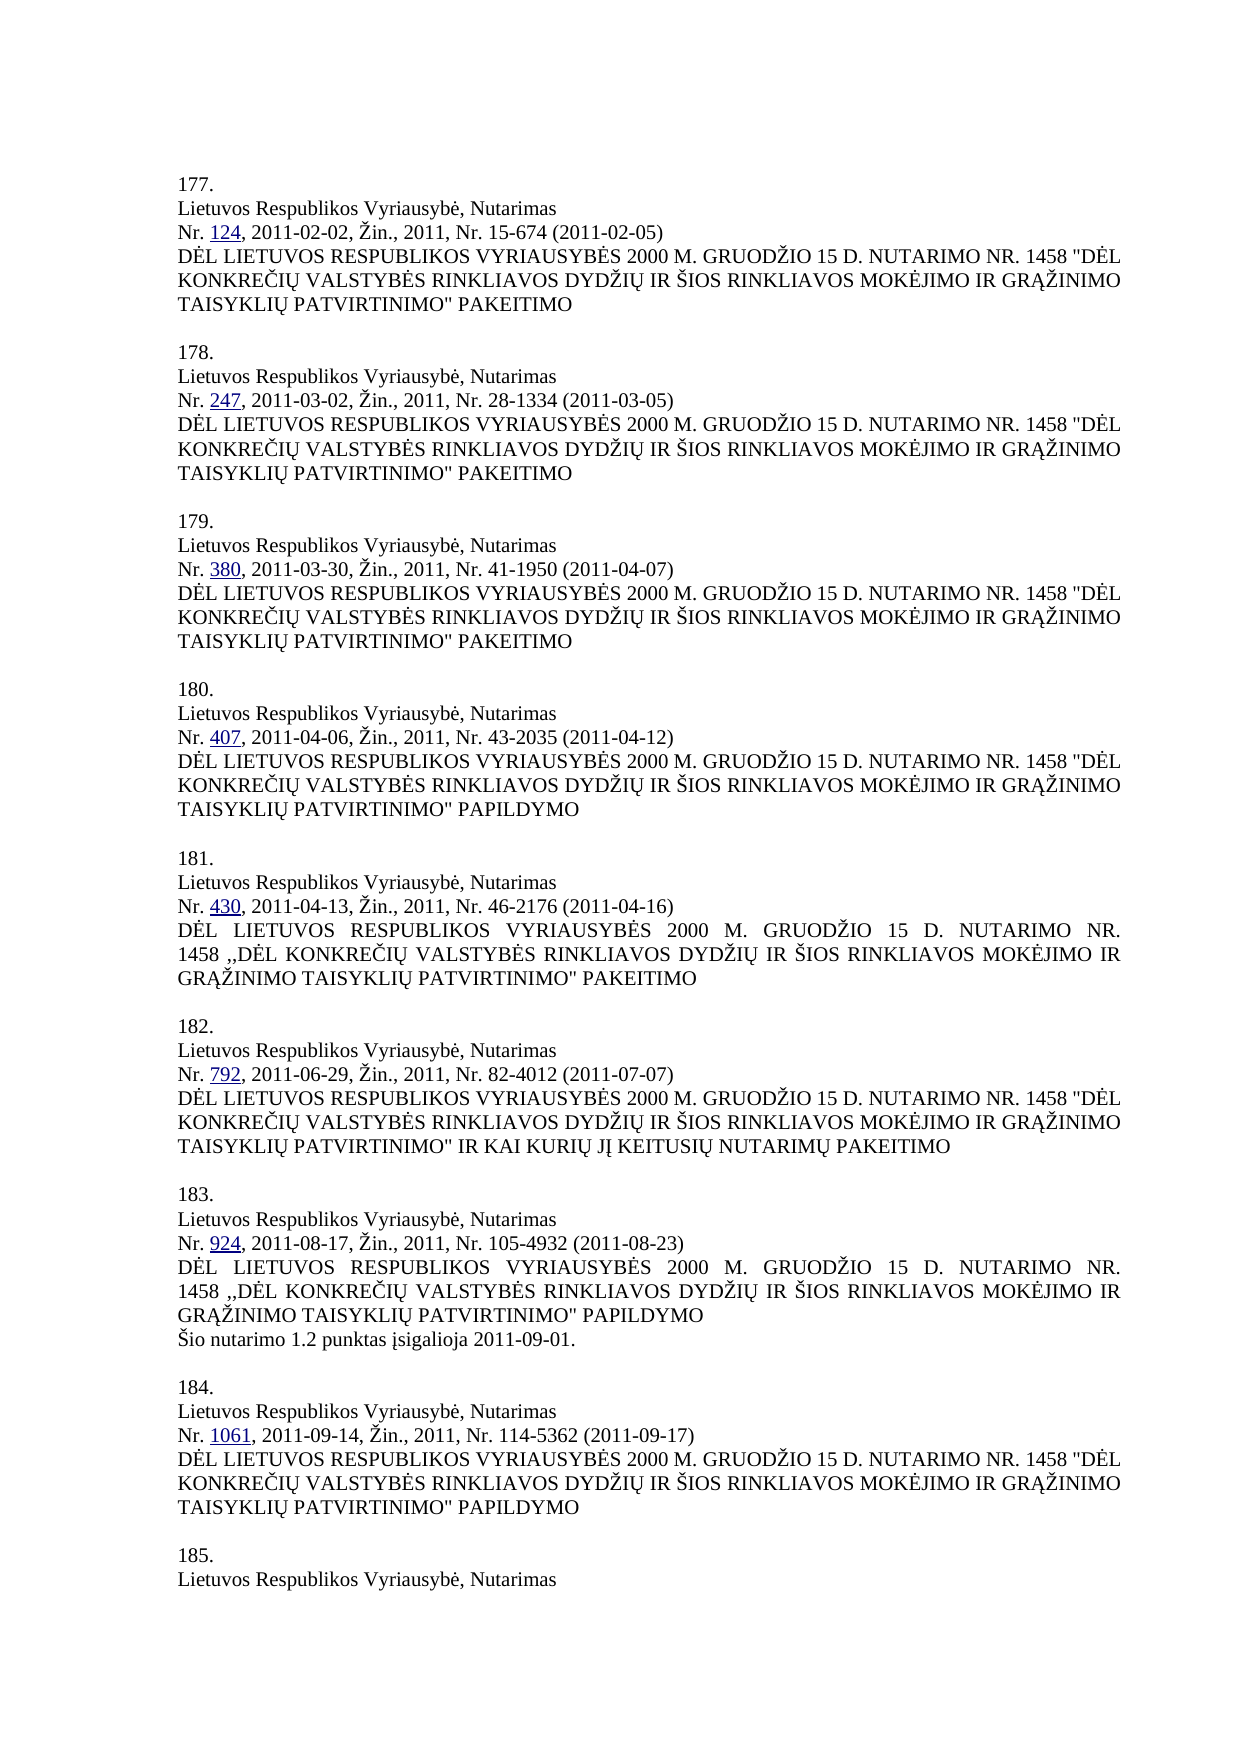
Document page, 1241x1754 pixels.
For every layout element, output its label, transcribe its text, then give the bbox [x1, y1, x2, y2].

text Lietuvos Respublikos Vyriausybė, Nutarimas [177, 1206, 1122, 1231]
text Lietuvos Respublikos Vyriausybė, Nutarimas [177, 1399, 1122, 1423]
text DĖL LIETUVOS RESPUBLIKOS VYRIAUSYBĖS 2000 M. GRUODŽIO 15 D. NUTARIMO NR. 1458 ,,DĖL KONKREČIŲ VALSTYBĖS RINKLIAVOS DYDŽIŲ IR ŠIOS RINKLIAVOS MOKĖJIMO IR GRĄŽINIMO TAISYKLIŲ PATVIRTINIMO" PAPILDYMO [177, 1254, 1122, 1327]
text Nr. 430, 2011-04-13, Žin., 2011, Nr. 46-2176 (2011-04-16) [177, 894, 1122, 918]
text DĖL LIETUVOS RESPUBLIKOS VYRIAUSYBĖS 2000 M. GRUODŽIO 15 D. NUTARIMO NR. 1458 "DĖL KONKREČIŲ VALSTYBĖS RINKLIAVOS DYDŽIŲ IR ŠIOS RINKLIAVOS MOKĖJIMO IR GRĄŽINIMO TAISYKLIŲ PATVIRTINIMO" PAPILDYMO [177, 1447, 1122, 1519]
text DĖL LIETUVOS RESPUBLIKOS VYRIAUSYBĖS 2000 M. GRUODŽIO 15 D. NUTARIMO NR. 1458 "DĖL KONKREČIŲ VALSTYBĖS RINKLIAVOS DYDŽIŲ IR ŠIOS RINKLIAVOS MOKĖJIMO IR GRĄŽINIMO TAISYKLIŲ PATVIRTINIMO" PAKEITIMO [177, 581, 1122, 653]
text Lietuvos Respublikos Vyriausybė, Nutarimas [177, 364, 1122, 388]
text 184. [177, 1375, 1122, 1399]
text DĖL LIETUVOS RESPUBLIKOS VYRIAUSYBĖS 2000 M. GRUODŽIO 15 D. NUTARIMO NR. 1458 "DĖL KONKREČIŲ VALSTYBĖS RINKLIAVOS DYDŽIŲ IR ŠIOS RINKLIAVOS MOKĖJIMO IR GRĄŽINIMO TAISYKLIŲ PATVIRTINIMO" PAPILDYMO [177, 749, 1122, 821]
text Nr. 247, 2011-03-02, Žin., 2011, Nr. 28-1334 (2011-03-05) [177, 388, 1122, 412]
text Lietuvos Respublikos Vyriausybė, Nutarimas [177, 1567, 1122, 1591]
text Lietuvos Respublikos Vyriausybė, Nutarimas [177, 701, 1122, 725]
text Nr. 924, 2011-08-17, Žin., 2011, Nr. 105-4932 (2011-08-23) [177, 1231, 1122, 1254]
text DĖL LIETUVOS RESPUBLIKOS VYRIAUSYBĖS 2000 M. GRUODŽIO 15 D. NUTARIMO NR. 1458 ,,DĖL KONKREČIŲ VALSTYBĖS RINKLIAVOS DYDŽIŲ IR ŠIOS RINKLIAVOS MOKĖJIMO IR GRĄŽINIMO TAISYKLIŲ PATVIRTINIMO" PAKEITIMO [177, 918, 1122, 990]
text 177. [177, 172, 1122, 196]
text Nr. 124, 2011-02-02, Žin., 2011, Nr. 15-674 (2011-02-05) [177, 220, 1122, 244]
text Lietuvos Respublikos Vyriausybė, Nutarimas [177, 869, 1122, 894]
text Šio nutarimo 1.2 punktas įsigalioja 2011-09-01. [177, 1327, 1122, 1351]
text 178. [177, 340, 1122, 364]
text Nr. 407, 2011-04-06, Žin., 2011, Nr. 43-2035 (2011-04-12) [177, 725, 1122, 749]
text 185. [177, 1543, 1122, 1567]
text Lietuvos Respublikos Vyriausybė, Nutarimas [177, 196, 1122, 220]
text Lietuvos Respublikos Vyriausybė, Nutarimas [177, 533, 1122, 557]
text Nr. 1061, 2011-09-14, Žin., 2011, Nr. 114-5362 (2011-09-17) [177, 1423, 1122, 1447]
text DĖL LIETUVOS RESPUBLIKOS VYRIAUSYBĖS 2000 M. GRUODŽIO 15 D. NUTARIMO NR. 1458 "DĖL KONKREČIŲ VALSTYBĖS RINKLIAVOS DYDŽIŲ IR ŠIOS RINKLIAVOS MOKĖJIMO IR GRĄŽINIMO TAISYKLIŲ PATVIRTINIMO" PAKEITIMO [177, 244, 1122, 316]
text Nr. 792, 2011-06-29, Žin., 2011, Nr. 82-4012 (2011-07-07) [177, 1062, 1122, 1086]
text 180. [177, 677, 1122, 701]
text Nr. 380, 2011-03-30, Žin., 2011, Nr. 41-1950 (2011-04-07) [177, 557, 1122, 581]
text DĖL LIETUVOS RESPUBLIKOS VYRIAUSYBĖS 2000 M. GRUODŽIO 15 D. NUTARIMO NR. 1458 "DĖL KONKREČIŲ VALSTYBĖS RINKLIAVOS DYDŽIŲ IR ŠIOS RINKLIAVOS MOKĖJIMO IR GRĄŽINIMO TAISYKLIŲ PATVIRTINIMO" PAKEITIMO [177, 412, 1122, 484]
text 181. [177, 846, 1122, 869]
text Lietuvos Respublikos Vyriausybė, Nutarimas [177, 1038, 1122, 1062]
text 182. [177, 1014, 1122, 1038]
text 183. [177, 1182, 1122, 1206]
text DĖL LIETUVOS RESPUBLIKOS VYRIAUSYBĖS 2000 M. GRUODŽIO 15 D. NUTARIMO NR. 1458 "DĖL KONKREČIŲ VALSTYBĖS RINKLIAVOS DYDŽIŲ IR ŠIOS RINKLIAVOS MOKĖJIMO IR GRĄŽINIMO TAISYKLIŲ PATVIRTINIMO" IR KAI KURIŲ JĮ KEITUSIŲ NUTARIMŲ PAKEITIMO [177, 1086, 1122, 1158]
text 179. [177, 509, 1122, 533]
